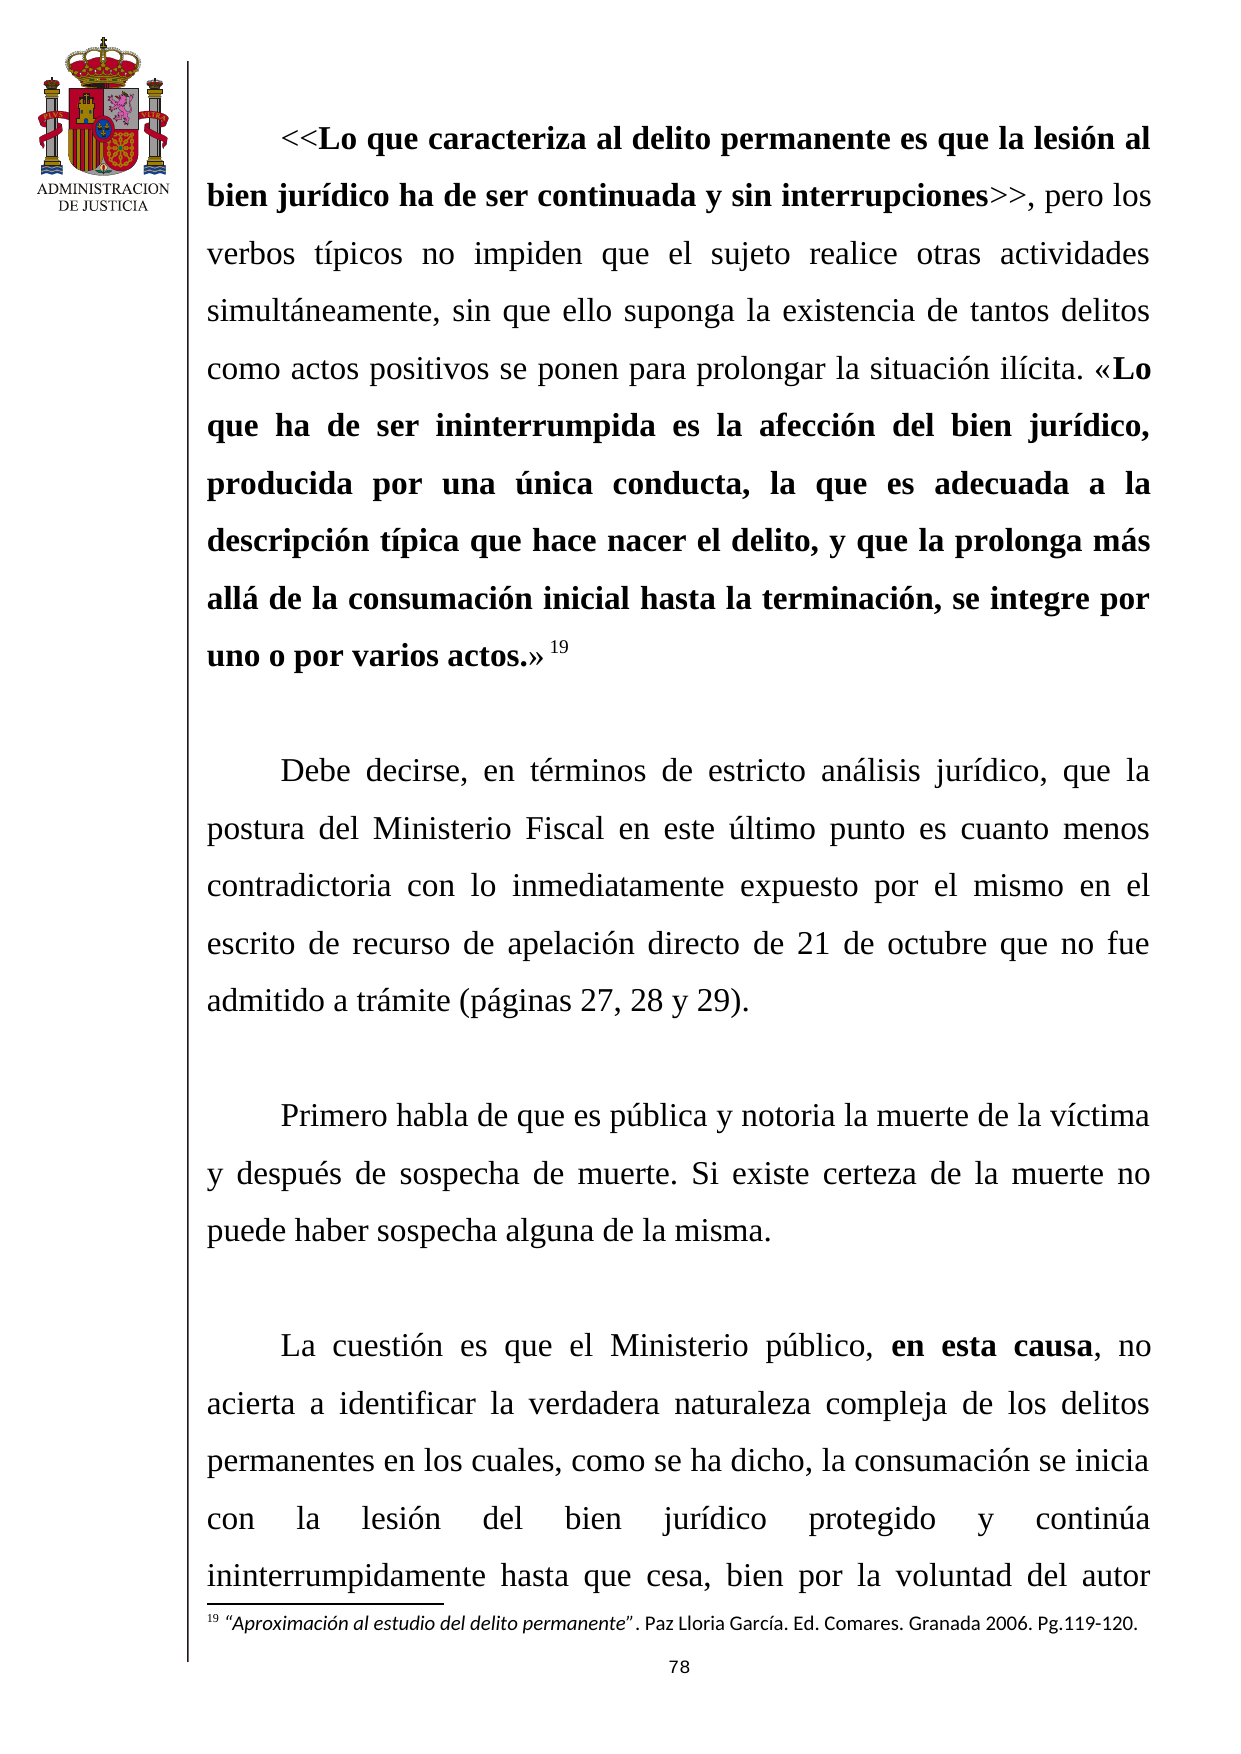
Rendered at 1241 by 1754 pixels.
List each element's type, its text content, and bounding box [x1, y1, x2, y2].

text <<Lo que caracteriza al delito permanente es que la lesión al bien jurídico ha de ser continuada y sin interrupciones>>, pero los verbos típicos no impiden que el sujeto realice otras actividades simultáneamente, sin que ello suponga la existencia de tantos delitos como actos positivos se ponen para prolongar la situación ilícita. «Lo que ha de ser ininterrumpida es la afección del bien jurídico, producida por una única conducta, la que es adecuada a la descripción típica que hace nacer el delito, y que la prolonga más allá de la consumación inicial hasta la terminación, se integre por uno o por varios actos.» [207, 118, 1152, 674]
text Primero habla de que es pública y notoria la muerte de la víctima y después de sospecha de muerte. Si existe certeza de la muerte no puede haber sospecha alguna de la misma. [207, 1096, 1152, 1249]
text La cuestión es que el Ministerio público, en esta causa, no acierta a identificar la verdadera naturaleza compleja de los delitos permanentes en los cuales, como se ha dicho, la consumación se inicia con la lesión del bien jurídico protegido y continúa ininterrumpidamente hasta que cesa, bien por la voluntad del autor [207, 1326, 1152, 1594]
text “Aproximación al estudio del delito permanente”. Paz Lloria García. Ed. Comares. Granada 2006. Pg.119-120. [207, 1610, 1152, 1636]
text Debe decirse, en términos de estricto análisis jurídico, que la postura del Ministerio Fiscal en este último punto es cuanto menos contradictoria con lo inmediatamente expuesto por el mismo en el escrito de recurso de apelación directo de 21 de octubre que no fue admitido a trámite (páginas 27, 28 y 29). [207, 751, 1152, 1019]
